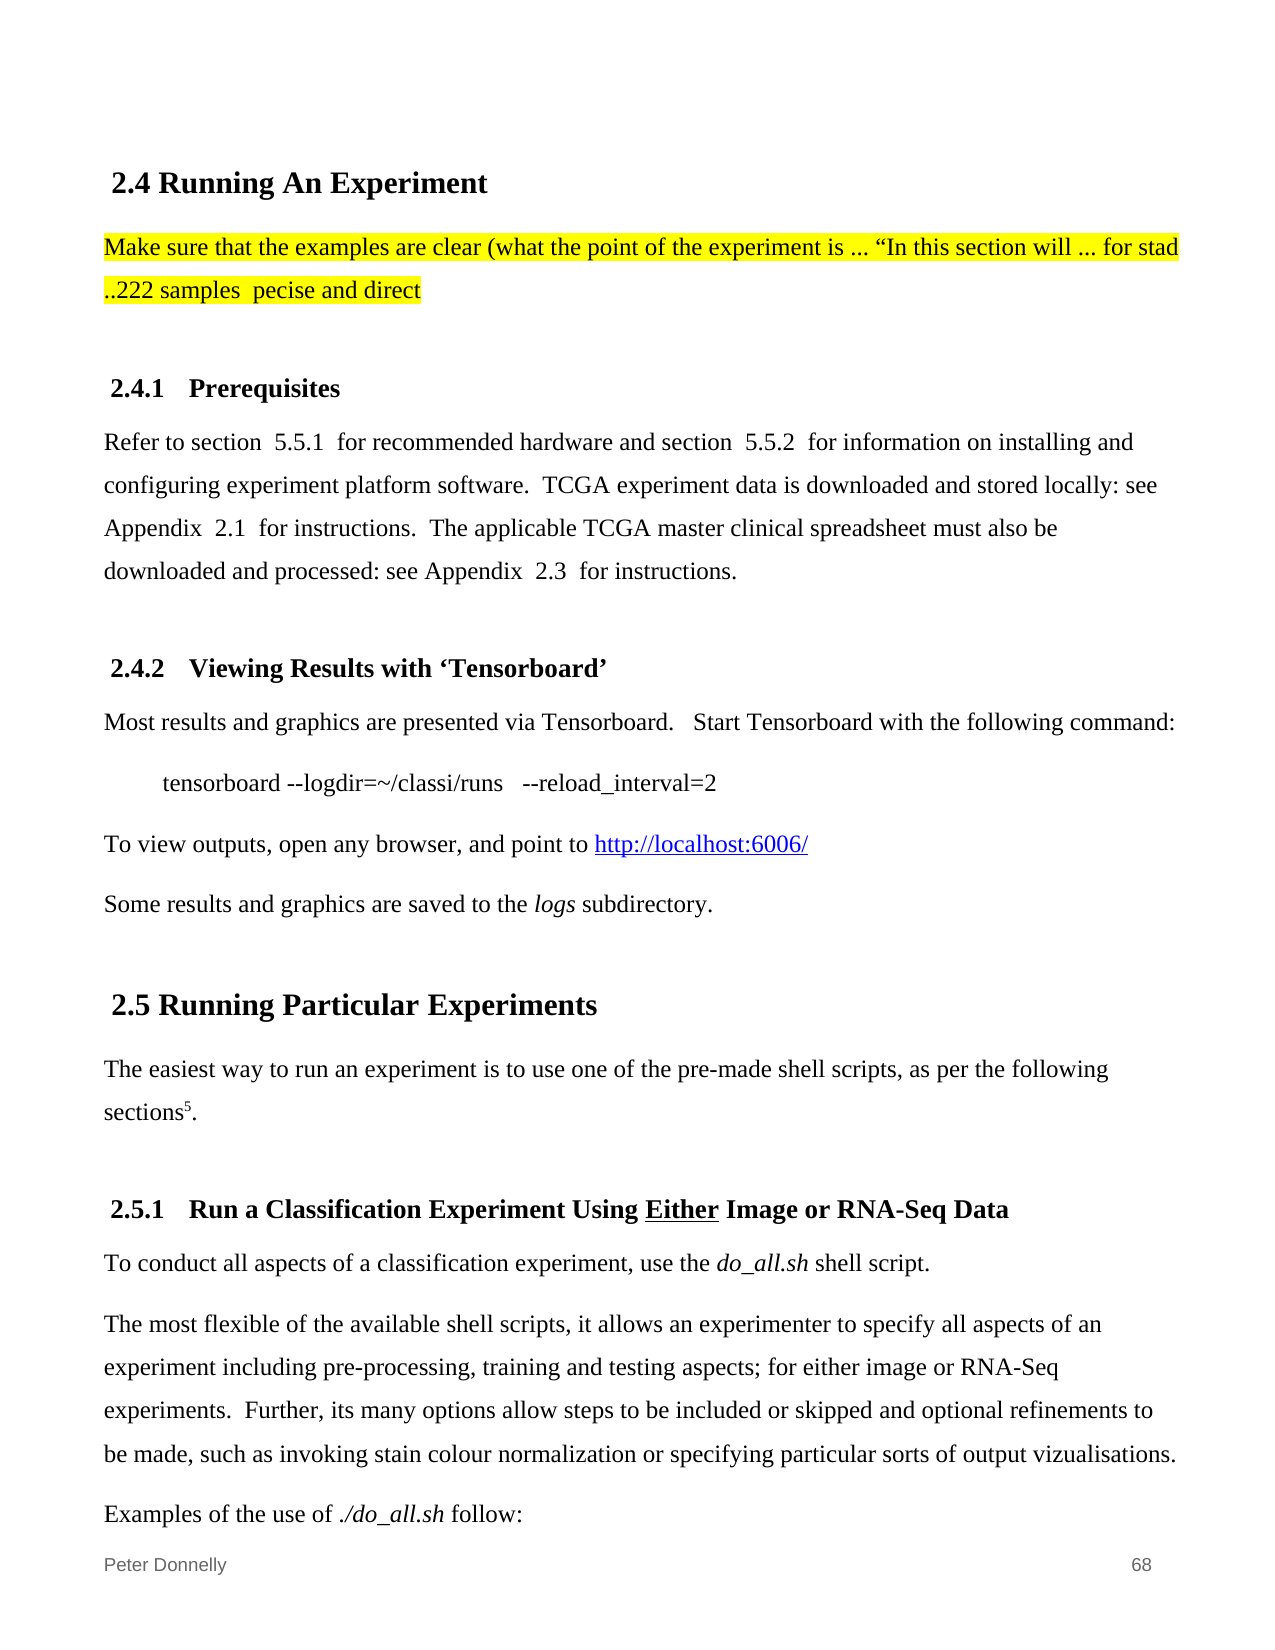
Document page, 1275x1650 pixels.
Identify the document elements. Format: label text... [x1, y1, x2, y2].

subtitle Running An Experiment [103, 164, 1181, 200]
text Examples of the use of ./do_all.sh follow: [103, 1499, 1181, 1528]
subtitle Run a Classification Experiment Using Either Image or RNA-Seq Data [103, 1194, 1181, 1225]
text To view outputs, open any browser, and point to http://localhost:6006/ [103, 829, 1181, 857]
subtitle Viewing Results with ‘Tensorboard’ [103, 652, 1181, 683]
text To conduct all aspects of a classification experiment, use the do_all.sh shell script. [103, 1248, 1181, 1277]
subtitle Running Particular Experiments [103, 986, 1181, 1022]
text The most flexible of the available shell scripts, it allows an experimenter to specify all aspects of an experiment including pre-processing, training and testing aspects; for either image or RNA-Seq experiments. Further, its many options allow steps to be included or skipped and optional refinements to be made, such as invoking stain colour normalization or specifying particular sorts of output vizualisations. [103, 1309, 1181, 1467]
text Refer to section 5.5.1 for recommended hardware and section 5.5.2 for information on installing and configuring experiment platform software. TCGA experiment data is downloaded and stored locally: see Appendix 2.1 for instructions. The applicable TCGA master clinical spreadsheet must also be downloaded and processed: see Appendix 2.3 for instructions. [103, 427, 1181, 585]
text The easiest way to run an experiment is to use one of the pre-made shell scripts, as per the following sections. [103, 1054, 1181, 1126]
subtitle Prerequisites [103, 372, 1181, 403]
text Most results and graphics are presented via Tensorboard. Start Tensorboard with the following command: [103, 707, 1181, 736]
text Make sure that the examples are clear (what the point of the experiment is ... “In this section will ... for stad ..222 samples pecise and direct [103, 232, 1181, 304]
text tensorboard --logdir=~/classi/runs --reload_interval=2 [162, 768, 1181, 797]
text Some results and graphics are saved to the logs subdirectory. [103, 889, 1181, 918]
